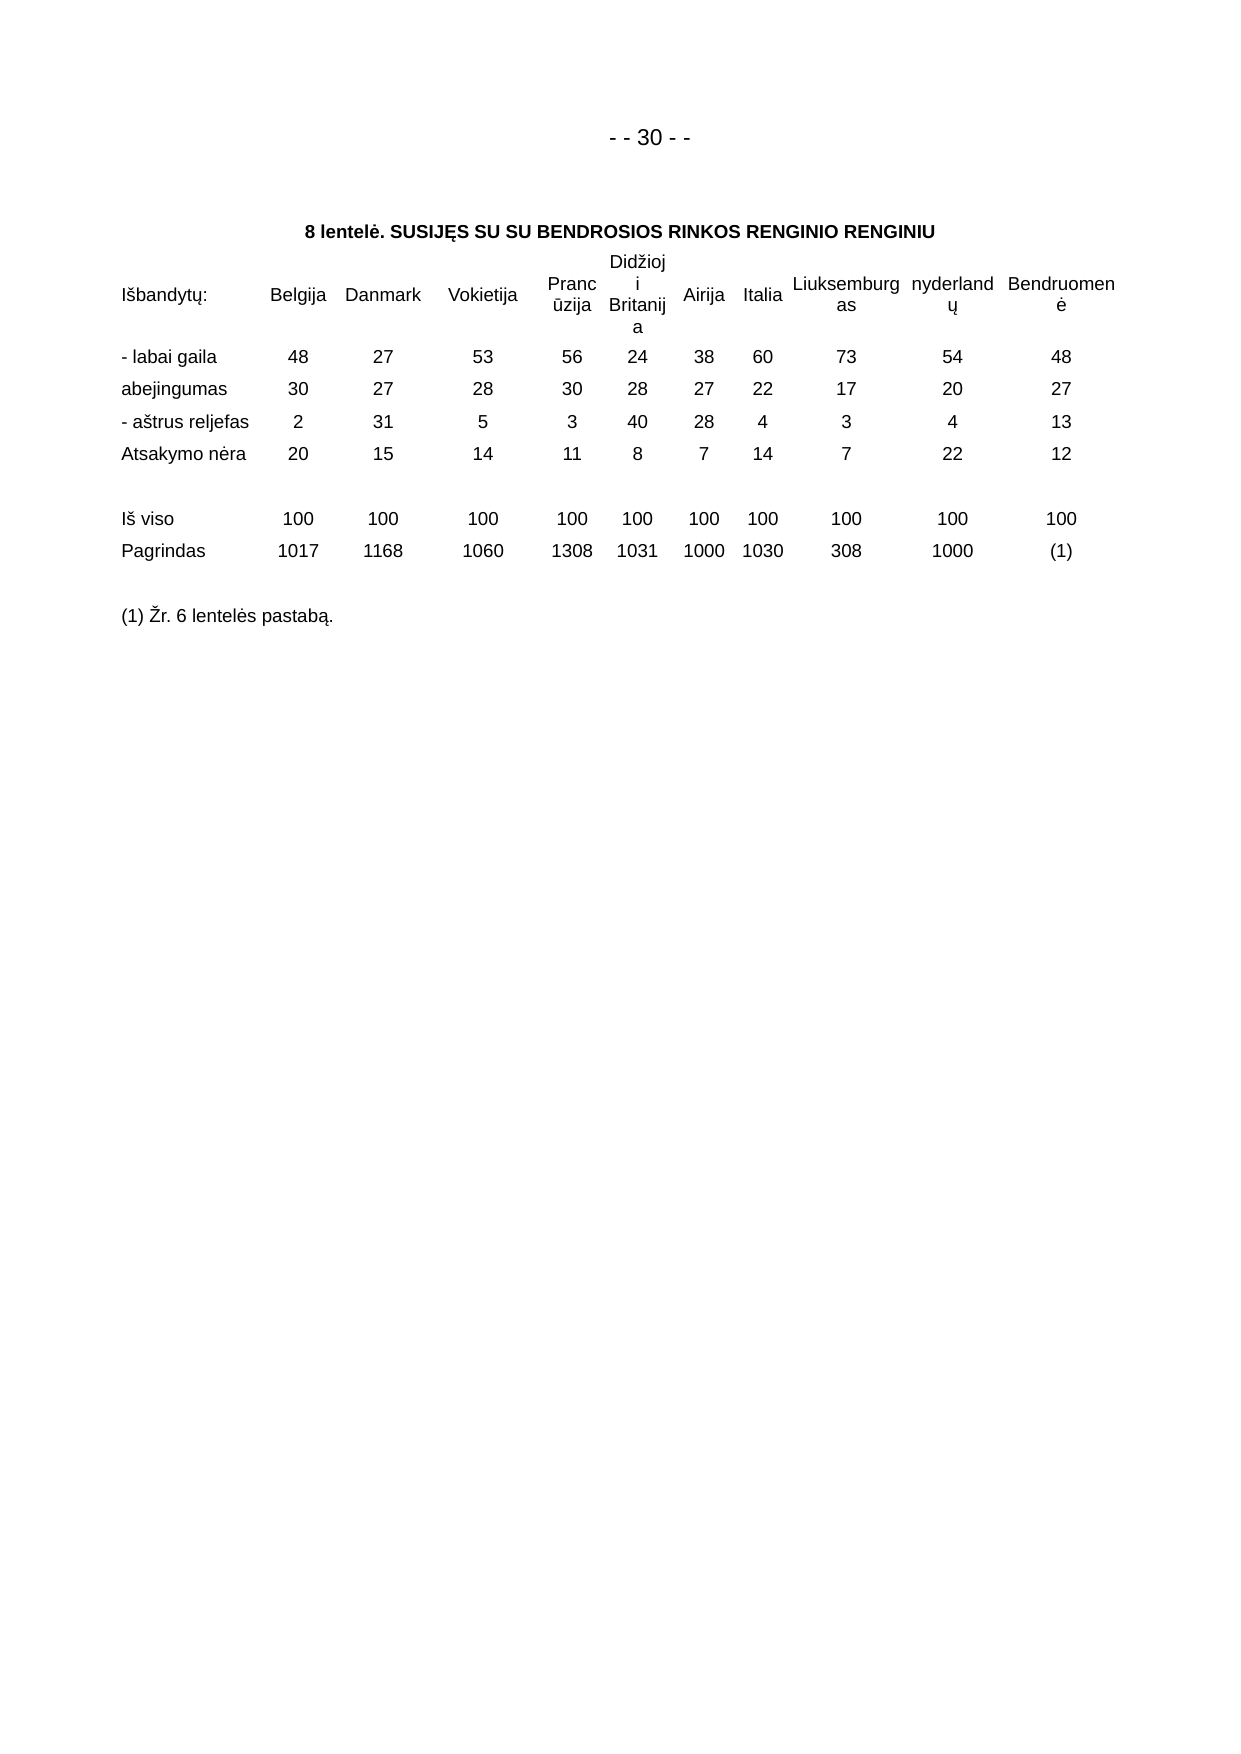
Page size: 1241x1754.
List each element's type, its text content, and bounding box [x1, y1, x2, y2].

table_cell [118, 470, 256, 502]
table_cell 73 [788, 340, 904, 373]
table_cell 22 [905, 438, 1000, 470]
table_cell [118, 567, 256, 599]
table_cell 1168 [340, 535, 426, 567]
table_cell Belgija [256, 248, 340, 340]
table_cell 3 [788, 405, 904, 437]
table_cell Danmark [340, 248, 426, 340]
table_cell [256, 470, 340, 502]
table_cell (1) [1000, 535, 1122, 567]
table_cell [426, 567, 539, 599]
table_cell 20 [256, 438, 340, 470]
table_cell Airija [670, 248, 737, 340]
table_cell 40 [604, 405, 670, 437]
table_cell 100 [905, 502, 1000, 534]
table_cell Italia [738, 248, 788, 340]
table_cell Vokietija [426, 248, 539, 340]
table_cell Pagrindas [118, 535, 256, 567]
table_cell 1017 [256, 535, 340, 567]
table_cell [738, 567, 788, 599]
table_cell - labai gaila [118, 340, 256, 373]
table_cell [738, 470, 788, 502]
table_cell Iš viso [118, 502, 256, 534]
table_cell 1060 [426, 535, 539, 567]
table_cell 56 [540, 340, 604, 373]
table_cell 31 [340, 405, 426, 437]
table_cell 13 [1000, 405, 1122, 437]
table_cell (1) Žr. 6 lentelės pastabą. [118, 599, 1122, 632]
table_cell 1308 [540, 535, 604, 567]
table_cell 308 [788, 535, 904, 567]
table_cell 1030 [738, 535, 788, 567]
table_cell nyderlandų [905, 248, 1000, 340]
table_cell 28 [426, 373, 539, 405]
table_cell 22 [738, 373, 788, 405]
table_cell 1031 [604, 535, 670, 567]
table_cell [670, 470, 737, 502]
table_cell [604, 470, 670, 502]
table_cell 1000 [905, 535, 1000, 567]
table_cell 100 [1000, 502, 1122, 534]
table_cell [788, 567, 904, 599]
table_cell 7 [788, 438, 904, 470]
table_cell 28 [604, 373, 670, 405]
table_cell 48 [1000, 340, 1122, 373]
table_cell 60 [738, 340, 788, 373]
table_cell 100 [540, 502, 604, 534]
table_cell 100 [604, 502, 670, 534]
table_cell 100 [738, 502, 788, 534]
table_cell 48 [256, 340, 340, 373]
table_cell 38 [670, 340, 737, 373]
table_cell [670, 567, 737, 599]
table_cell 4 [738, 405, 788, 437]
table_cell abejingumas [118, 373, 256, 405]
table_cell 100 [788, 502, 904, 534]
table_cell 14 [738, 438, 788, 470]
table_cell 4 [905, 405, 1000, 437]
table_cell 7 [670, 438, 737, 470]
table_cell 24 [604, 340, 670, 373]
table_cell 100 [256, 502, 340, 534]
table_cell 15 [340, 438, 426, 470]
table_cell Liuksemburgas [788, 248, 904, 340]
table_cell 11 [540, 438, 604, 470]
table_cell 28 [670, 405, 737, 437]
table_cell 27 [1000, 373, 1122, 405]
table_cell - aštrus reljefas [118, 405, 256, 437]
table_cell 100 [670, 502, 737, 534]
table_cell [1000, 470, 1122, 502]
table_cell 53 [426, 340, 539, 373]
table_cell 30 [540, 373, 604, 405]
table_cell 12 [1000, 438, 1122, 470]
table_cell Didžioji Britanija [604, 248, 670, 340]
table_cell Atsakymo nėra [118, 438, 256, 470]
table_cell 27 [340, 373, 426, 405]
table_cell 27 [340, 340, 426, 373]
table_cell [426, 470, 539, 502]
table_cell 100 [340, 502, 426, 534]
table_cell 17 [788, 373, 904, 405]
table_cell 5 [426, 405, 539, 437]
table_cell 100 [426, 502, 539, 534]
table_cell 27 [670, 373, 737, 405]
table_cell [256, 567, 340, 599]
table_cell [788, 470, 904, 502]
table_cell [540, 567, 604, 599]
table_cell 30 [256, 373, 340, 405]
table_cell Išbandytų: [118, 248, 256, 340]
table_cell 14 [426, 438, 539, 470]
table_cell 2 [256, 405, 340, 437]
table_cell [905, 567, 1000, 599]
table_cell 8 [604, 438, 670, 470]
table_cell 54 [905, 340, 1000, 373]
table_cell [905, 470, 1000, 502]
table_header 8 lentelė. SUSIJĘS SU SU BENDROSIOS RINKOS RENGINIO RENGINIU [118, 216, 1122, 248]
table_cell [540, 470, 604, 502]
table_cell [1000, 567, 1122, 599]
table_cell [340, 470, 426, 502]
table_cell Prancūzija [540, 248, 604, 340]
table_cell 3 [540, 405, 604, 437]
table_cell [604, 567, 670, 599]
table_cell [340, 567, 426, 599]
table_cell 1000 [670, 535, 737, 567]
table_cell 20 [905, 373, 1000, 405]
table_cell Bendruomenė [1000, 248, 1122, 340]
